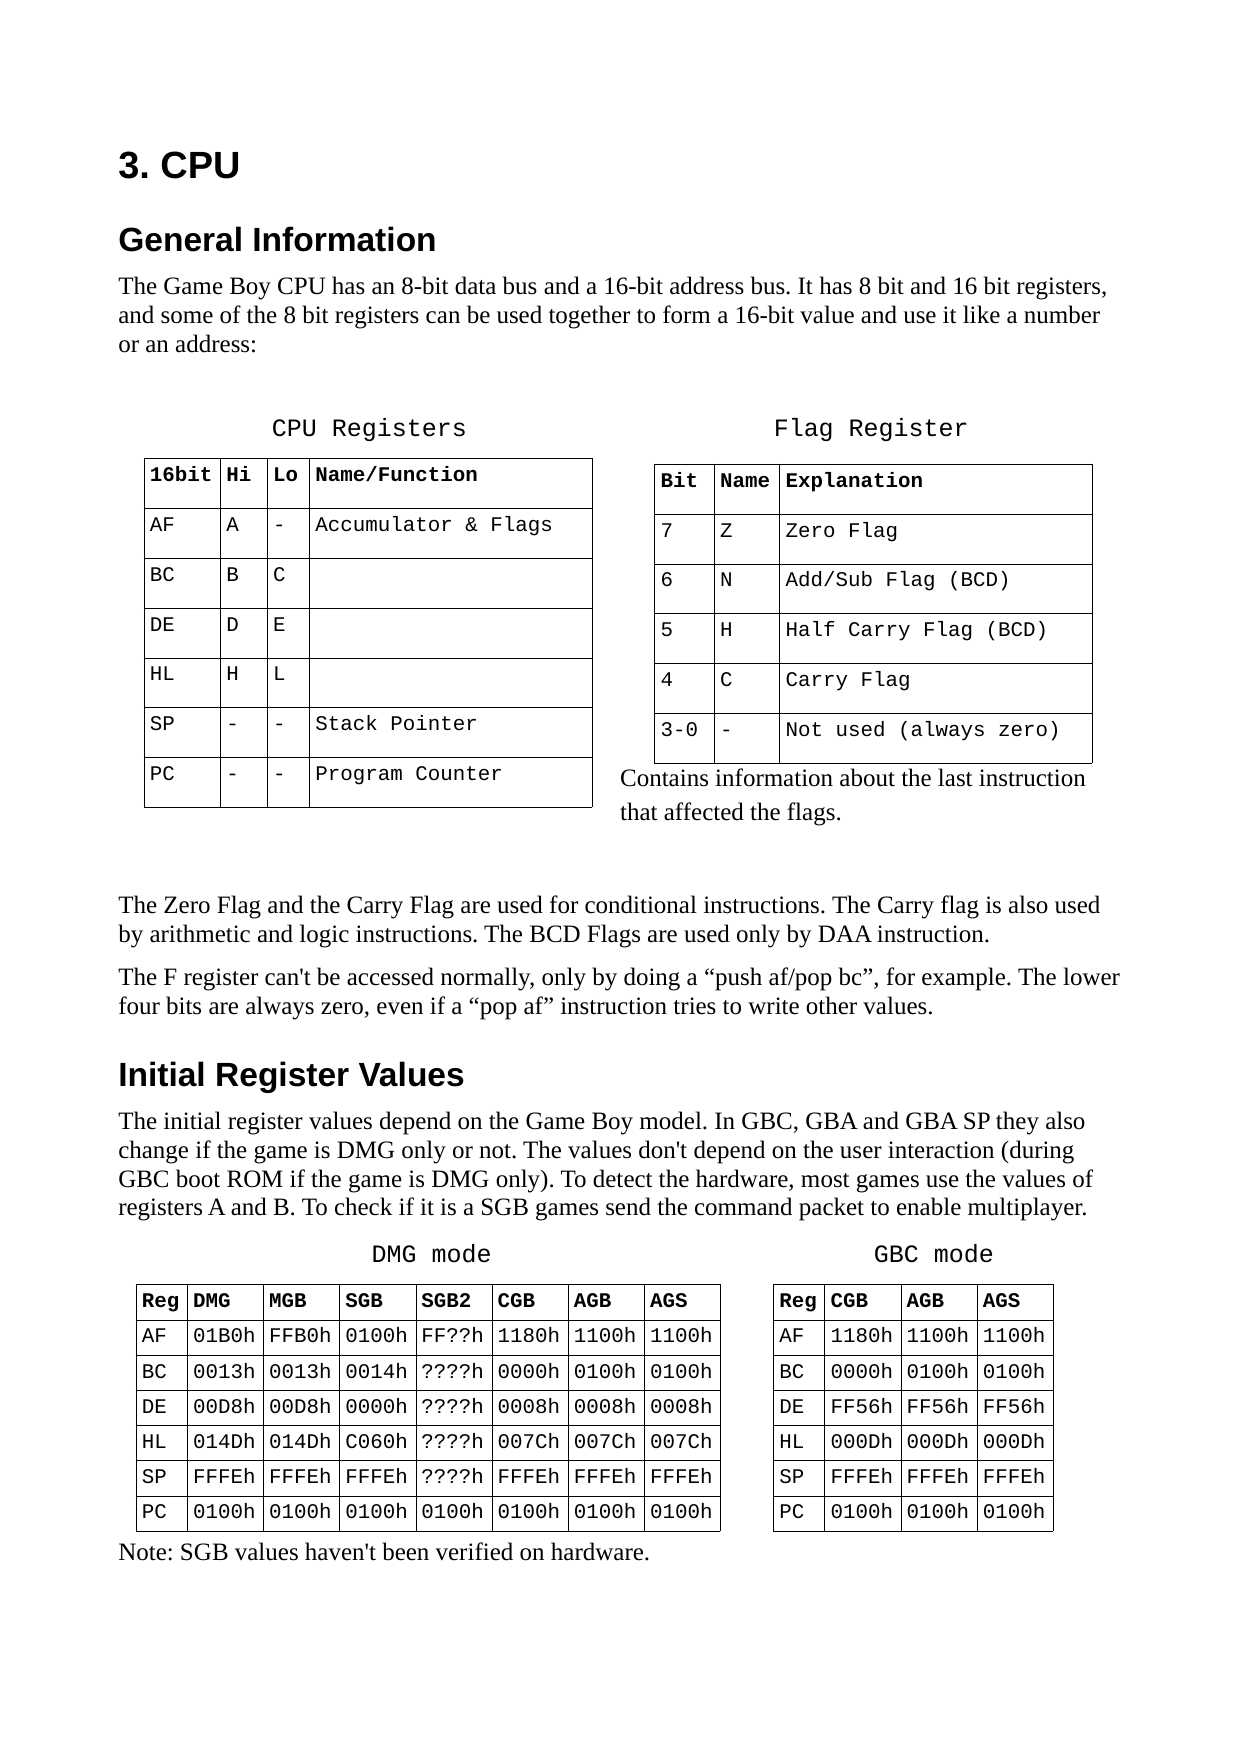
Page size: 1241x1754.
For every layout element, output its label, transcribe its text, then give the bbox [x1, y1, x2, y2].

table_cell SP [137, 1461, 187, 1496]
table_cell FFFEh [978, 1461, 1053, 1496]
table_cell 000Dh [978, 1426, 1053, 1460]
table_cell 0100h [902, 1497, 977, 1531]
table_cell L [268, 659, 309, 707]
table_cell AF [774, 1321, 824, 1355]
table_cell PC [774, 1497, 824, 1531]
table_cell 014Dh [264, 1426, 339, 1460]
table_cell ????h [417, 1426, 492, 1460]
table_cell FFFEh [569, 1461, 644, 1496]
table_cell 0000h [493, 1356, 568, 1390]
table_cell - [715, 714, 779, 763]
table_cell 3-0 [655, 714, 714, 763]
table_header Bit [655, 465, 714, 514]
table_cell - [221, 758, 267, 807]
table_cell 01B0h [188, 1321, 263, 1355]
table_header 16bit [145, 459, 220, 508]
table_header AGB [902, 1285, 977, 1319]
table_cell 0100h [978, 1356, 1053, 1390]
table_header Reg [137, 1285, 187, 1319]
table_cell 0100h [978, 1497, 1053, 1531]
table_header Reg [774, 1285, 824, 1319]
table_cell 014Dh [188, 1426, 263, 1460]
table_cell DE [145, 609, 220, 657]
table_cell FF56h [902, 1391, 977, 1425]
table_cell FFFEh [340, 1461, 416, 1496]
table_cell FFFEh [825, 1461, 901, 1496]
table_cell FFFEh [188, 1461, 263, 1496]
table_cell Not used (always zero) [780, 714, 1092, 763]
table_cell HL [774, 1426, 824, 1460]
table_cell SP [145, 708, 220, 757]
table_cell 0100h [645, 1356, 720, 1390]
table_cell N [715, 565, 779, 613]
text The initial register values depend on the Game Boy model. In GBC, GBA and GBA SP they also change if the game is DMG only or not. The values don't depend on the user interaction (during GBC boot ROM if the game is DMG only). To detect the hardware, most games use the values of registers A and B. To check if it is a SGB games send the command packet to enable multiplayer. [118, 1106, 1122, 1221]
table_cell 1100h [902, 1321, 977, 1355]
table_cell [310, 559, 592, 608]
table_cell Half Carry Flag (BCD) [780, 614, 1092, 663]
table_cell FF56h [825, 1391, 901, 1425]
subtitle 3. CPU [118, 143, 1122, 187]
table_cell B [221, 559, 267, 608]
table_cell 0008h [645, 1391, 720, 1425]
table_cell Program Counter [310, 758, 592, 807]
subtitle General Information [118, 220, 1122, 259]
table_cell 007Ch [493, 1426, 568, 1460]
table_cell FF??h [417, 1321, 492, 1355]
table_cell DE [137, 1391, 187, 1425]
table_cell 0100h [825, 1497, 901, 1531]
table_header CGB [825, 1285, 901, 1319]
table_cell Accumulator & Flags [310, 509, 592, 558]
table_cell FFFEh [902, 1461, 977, 1496]
table_cell 0013h [264, 1356, 339, 1390]
table_cell - [268, 708, 309, 757]
table_cell C [268, 559, 309, 608]
text The Zero Flag and the Carry Flag are used for conditional instructions. The Carry flag is also used by arithmetic and logic instructions. The BCD Flags are used only by DAA instruction. [118, 890, 1122, 947]
table_cell DE [774, 1391, 824, 1425]
table_header Flag Register Contains information about the last instruction that affected the flags. [620, 415, 1122, 847]
table_header SGB [340, 1285, 416, 1319]
table_cell - [221, 708, 267, 757]
table_cell 0000h [825, 1356, 901, 1390]
table_cell - [268, 758, 309, 807]
table_cell 0100h [645, 1497, 720, 1531]
table_cell BC [774, 1356, 824, 1390]
table_cell 5 [655, 614, 714, 663]
table_cell ????h [417, 1391, 492, 1425]
table_cell ????h [417, 1356, 492, 1390]
table_cell E [268, 609, 309, 657]
table_cell 000Dh [902, 1426, 977, 1460]
table_cell FFFEh [264, 1461, 339, 1496]
table_cell 1100h [569, 1321, 644, 1355]
table_cell 0100h [569, 1497, 644, 1531]
table_cell 1100h [645, 1321, 720, 1355]
table_cell FFFEh [645, 1461, 720, 1496]
table_cell 0100h [493, 1497, 568, 1531]
table_cell HL [145, 659, 220, 707]
table_cell 1180h [825, 1321, 901, 1355]
table_header SGB2 [417, 1285, 492, 1319]
table_cell 0100h [902, 1356, 977, 1390]
table_header Hi [221, 459, 267, 508]
table_header AGS [645, 1285, 720, 1319]
table_header CPU Registers [118, 415, 620, 847]
table_cell 0014h [340, 1356, 416, 1390]
table_cell Carry Flag [780, 664, 1092, 713]
table_cell 6 [655, 565, 714, 613]
table_cell 007Ch [569, 1426, 644, 1460]
table_header Explanation [780, 465, 1092, 514]
table_cell 4 [655, 664, 714, 713]
text The Game Boy CPU has an 8-bit data bus and a 16-bit address bus. It has 8 bit and 16 bit registers, and some of the 8 bit registers can be used together to form a 16-bit value and use it like a number or an address: [118, 271, 1122, 357]
table_cell 000Dh [825, 1426, 901, 1460]
table_header Name/Function [310, 459, 592, 508]
text Note: SGB values haven't been verified on hardware. [118, 1537, 1122, 1566]
table_header Name [715, 465, 779, 514]
table_cell D [221, 609, 267, 657]
table_cell PC [137, 1497, 187, 1531]
table_cell 0100h [340, 1321, 416, 1355]
table_cell 0100h [417, 1497, 492, 1531]
table_cell C060h [340, 1426, 416, 1460]
table_cell 7 [655, 515, 714, 563]
table_cell Stack Pointer [310, 708, 592, 757]
table_cell FFFEh [493, 1461, 568, 1496]
table_cell 0100h [340, 1497, 416, 1531]
table_header Lo [268, 459, 309, 508]
table_cell FF56h [978, 1391, 1053, 1425]
table_header DMG [188, 1285, 263, 1319]
subtitle Initial Register Values [118, 1055, 1122, 1094]
table_cell BC [137, 1356, 187, 1390]
table_cell AF [137, 1321, 187, 1355]
table_header MGB [264, 1285, 339, 1319]
table_cell H [221, 659, 267, 707]
table_header DMG mode [118, 1236, 745, 1537]
table_cell BC [145, 559, 220, 608]
table_cell SP [774, 1461, 824, 1496]
table_cell [310, 609, 592, 657]
table_cell FFB0h [264, 1321, 339, 1355]
table_header GBC mode [745, 1236, 1123, 1537]
table_header CGB [493, 1285, 568, 1319]
table_cell H [715, 614, 779, 663]
table_cell 00D8h [264, 1391, 339, 1425]
table_cell 0100h [569, 1356, 644, 1390]
table_cell 0008h [569, 1391, 644, 1425]
table_header AGS [978, 1285, 1053, 1319]
table_cell Z [715, 515, 779, 563]
table_cell 0000h [340, 1391, 416, 1425]
table_cell A [221, 509, 267, 558]
table_cell 0100h [188, 1497, 263, 1531]
table_cell HL [137, 1426, 187, 1460]
table_cell 0100h [264, 1497, 339, 1531]
table_cell C [715, 664, 779, 713]
table_cell Add/Sub Flag (BCD) [780, 565, 1092, 613]
table_cell Zero Flag [780, 515, 1092, 563]
table_cell - [268, 509, 309, 558]
table_cell ????h [417, 1461, 492, 1496]
table_header AGB [569, 1285, 644, 1319]
text The F register can't be accessed normally, only by doing a “push af/pop bc”, for example. The lower four bits are always zero, even if a “pop af” instruction tries to write other values. [118, 962, 1122, 1019]
table_cell 00D8h [188, 1391, 263, 1425]
table_cell 0008h [493, 1391, 568, 1425]
table_cell 1180h [493, 1321, 568, 1355]
table_cell 1100h [978, 1321, 1053, 1355]
table_cell AF [145, 509, 220, 558]
table_cell PC [145, 758, 220, 807]
table_cell [310, 659, 592, 707]
table_cell 007Ch [645, 1426, 720, 1460]
table_cell 0013h [188, 1356, 263, 1390]
